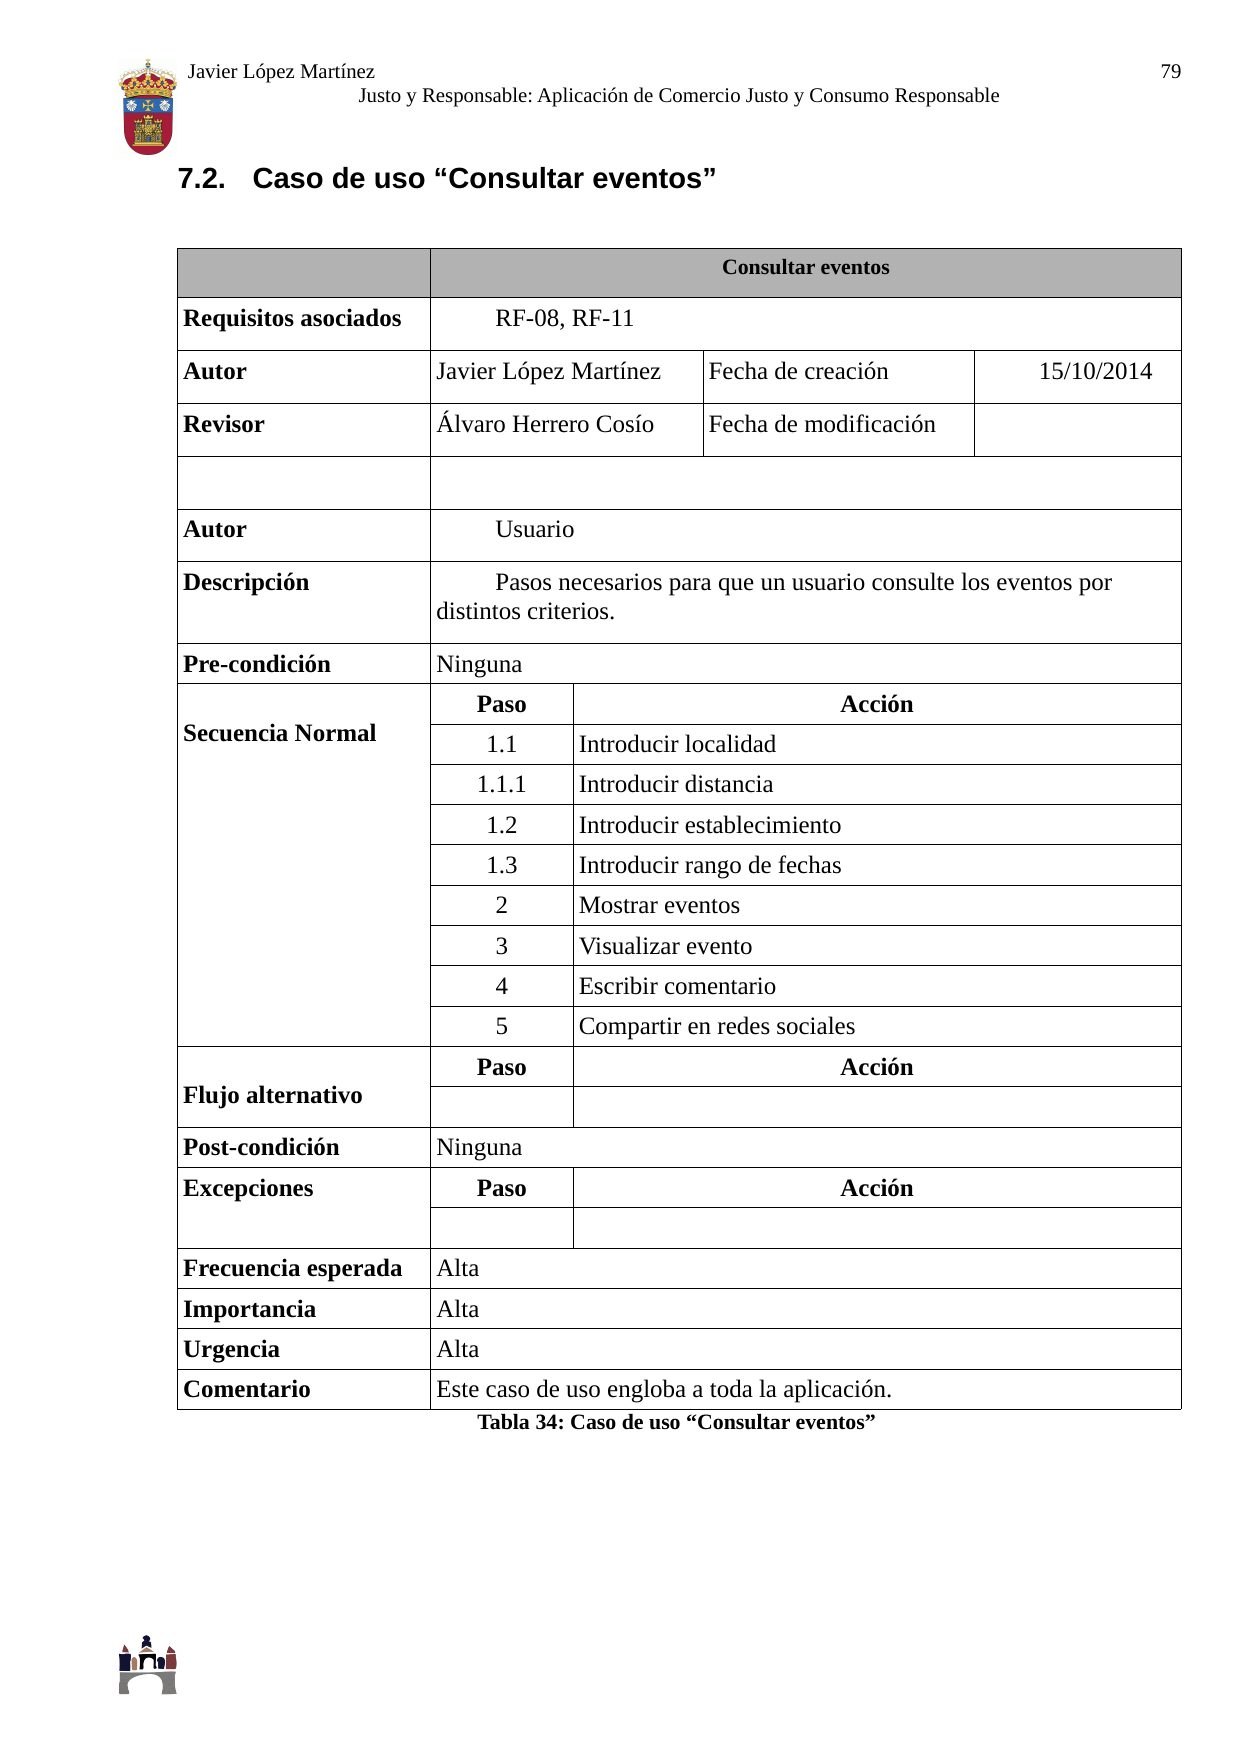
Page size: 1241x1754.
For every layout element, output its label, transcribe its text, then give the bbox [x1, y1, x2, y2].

table_cell [431, 1087, 573, 1127]
table_cell Ninguna [431, 644, 1181, 683]
table_cell Alta [431, 1289, 1181, 1328]
table_cell Autor [178, 510, 430, 561]
table_cell RF-08, RF-11 [431, 298, 1181, 350]
picture [118, 1634, 178, 1695]
table_cell Secuencia Normal [178, 684, 430, 1046]
table_header Consultar eventos [431, 249, 1181, 297]
table_cell 1.1 [431, 725, 573, 764]
table_cell Visualizar evento [574, 926, 1181, 965]
table_cell [431, 1208, 573, 1247]
table_cell Escribir comentario [574, 966, 1181, 1006]
table_cell 2 [431, 886, 573, 925]
table_cell Autor [178, 351, 430, 403]
table_cell Acción [574, 684, 1181, 723]
table_cell Fecha de creación [704, 351, 974, 403]
table_cell Pasos necesarios para que un usuario consulte los eventos por distintos criterios. [431, 562, 1181, 643]
table_cell [975, 404, 1181, 456]
table_cell [178, 457, 430, 508]
table_cell 3 [431, 926, 573, 965]
table_cell Introducir establecimiento [574, 805, 1181, 844]
table_cell Alta [431, 1249, 1181, 1288]
table_header [178, 249, 430, 297]
picture [118, 59, 178, 155]
table_cell Frecuencia esperada [178, 1249, 430, 1288]
subtitle Caso de uso “Consultar eventos” [177, 161, 1181, 195]
table_cell Introducir rango de fechas [574, 845, 1181, 885]
table_cell 5 [431, 1007, 573, 1046]
table_cell [574, 1087, 1181, 1127]
table_cell Comentario [178, 1370, 430, 1409]
table_cell [574, 1208, 1181, 1247]
table_cell Acción [574, 1047, 1181, 1086]
table_cell 1.3 [431, 845, 573, 885]
table_cell 1.1.1 [431, 765, 573, 804]
table_cell Paso [431, 684, 573, 723]
table_cell Este caso de uso engloba a toda la aplicación. [431, 1370, 1181, 1409]
table_cell Paso [431, 1047, 573, 1086]
table_cell Excepciones [178, 1168, 430, 1247]
table_cell Javier López Martínez [431, 351, 703, 403]
table_cell 15/10/2014 [975, 351, 1181, 403]
table_cell 1.2 [431, 805, 573, 844]
table_cell Ninguna [431, 1128, 1181, 1167]
table_cell Post-condición [178, 1128, 430, 1167]
table_cell Pre-condición [178, 644, 430, 683]
table_cell Introducir localidad [574, 725, 1181, 764]
table_cell Requisitos asociados [178, 298, 430, 350]
table_cell Álvaro Herrero Cosío [431, 404, 703, 456]
table_cell Acción [574, 1168, 1181, 1207]
text Tabla 34: Caso de uso “Consultar eventos” [177, 1410, 1181, 1434]
table_cell Alta [431, 1329, 1181, 1368]
table_cell [431, 457, 1181, 508]
table_cell Flujo alternativo [178, 1047, 430, 1127]
table_cell Revisor [178, 404, 430, 456]
table_cell Paso [431, 1168, 573, 1207]
table_cell Importancia [178, 1289, 430, 1328]
table_cell Descripción [178, 562, 430, 643]
table_cell Fecha de modificación [704, 404, 974, 456]
table_cell Introducir distancia [574, 765, 1181, 804]
table_cell Urgencia [178, 1329, 430, 1368]
table_cell Mostrar eventos [574, 886, 1181, 925]
table_cell Compartir en redes sociales [574, 1007, 1181, 1046]
table_cell 4 [431, 966, 573, 1006]
table_cell Usuario [431, 510, 1181, 561]
